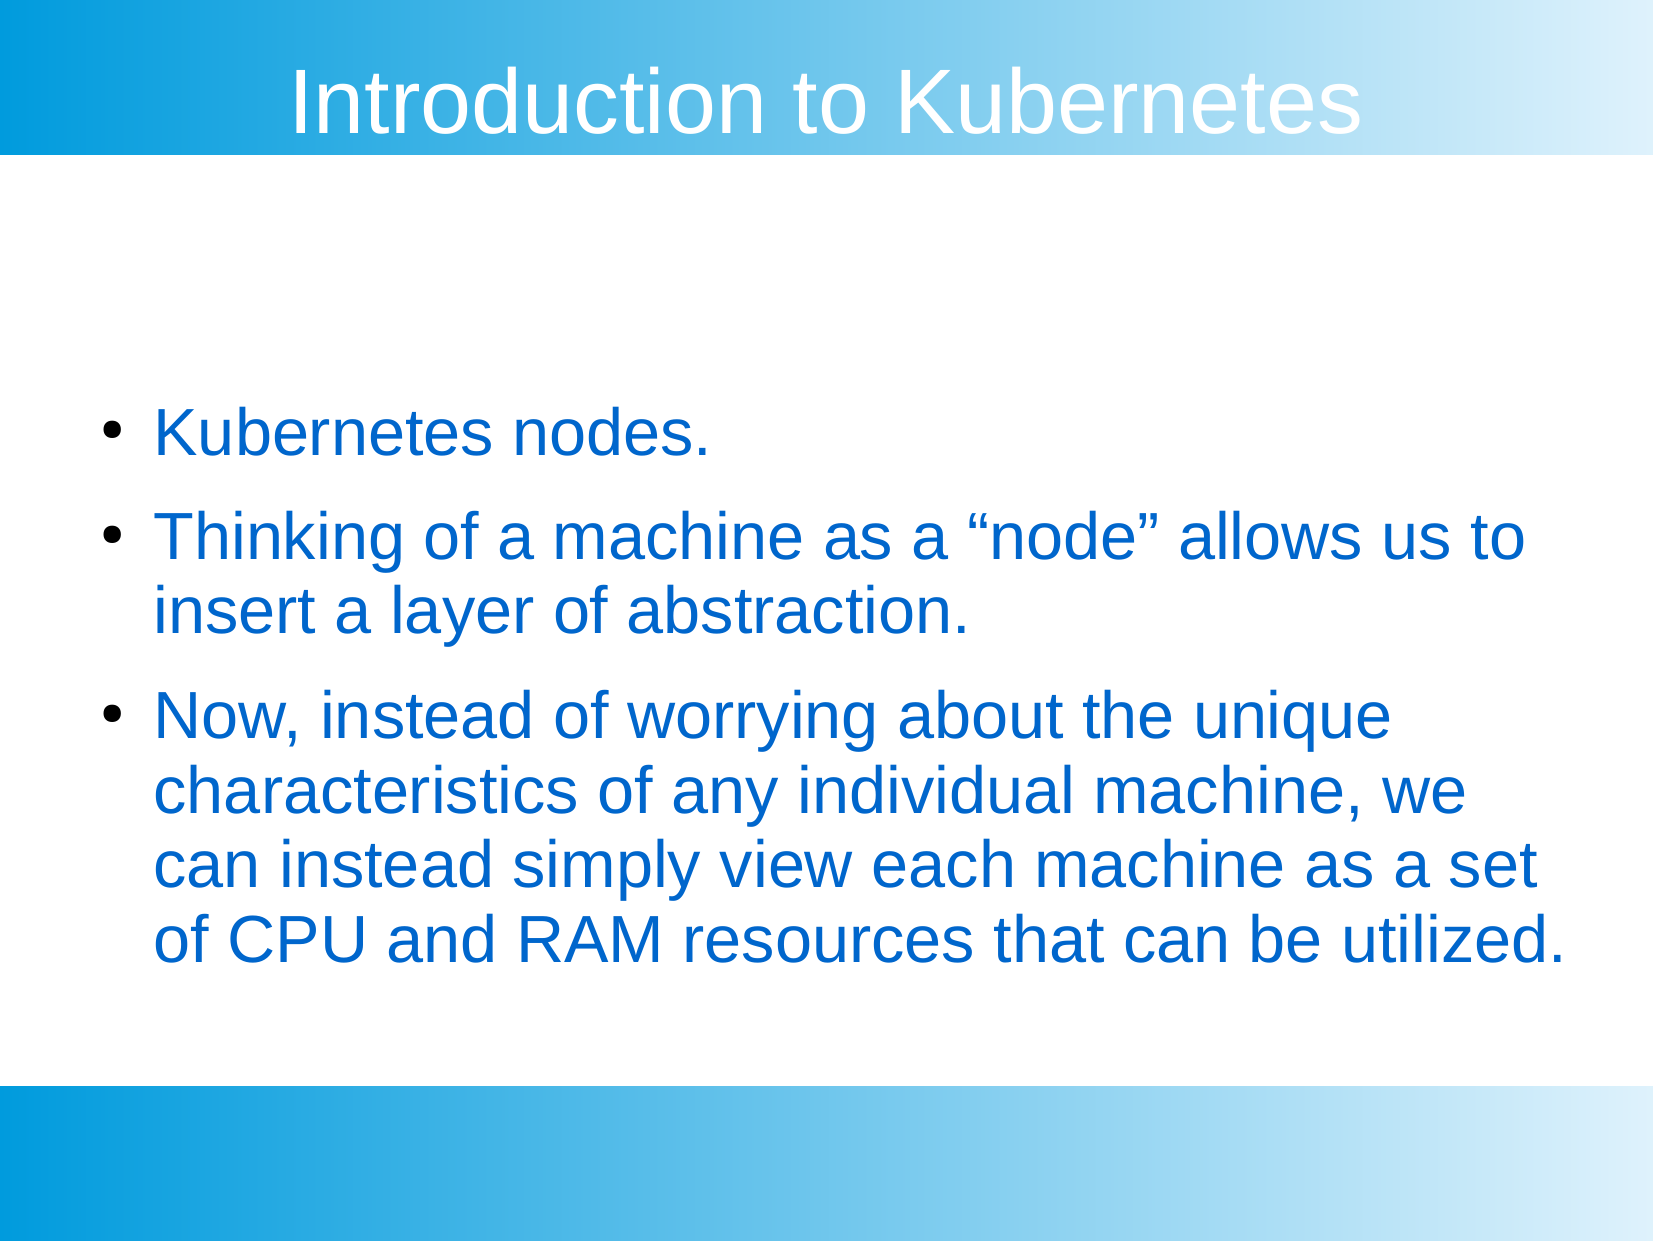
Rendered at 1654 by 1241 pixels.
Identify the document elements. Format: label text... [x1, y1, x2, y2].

title Introduction to Kubernetes [82, 49, 1571, 155]
list Kubernetes nodes. Thinking of a machine as a “node” allows us to insert a layer of abstraction. Now, instead of worrying about the unique characteristics of any individual machine, we can instead simply view each machine as a set of CPU and RAM resources that can be utilized. [82, 290, 1571, 756]
